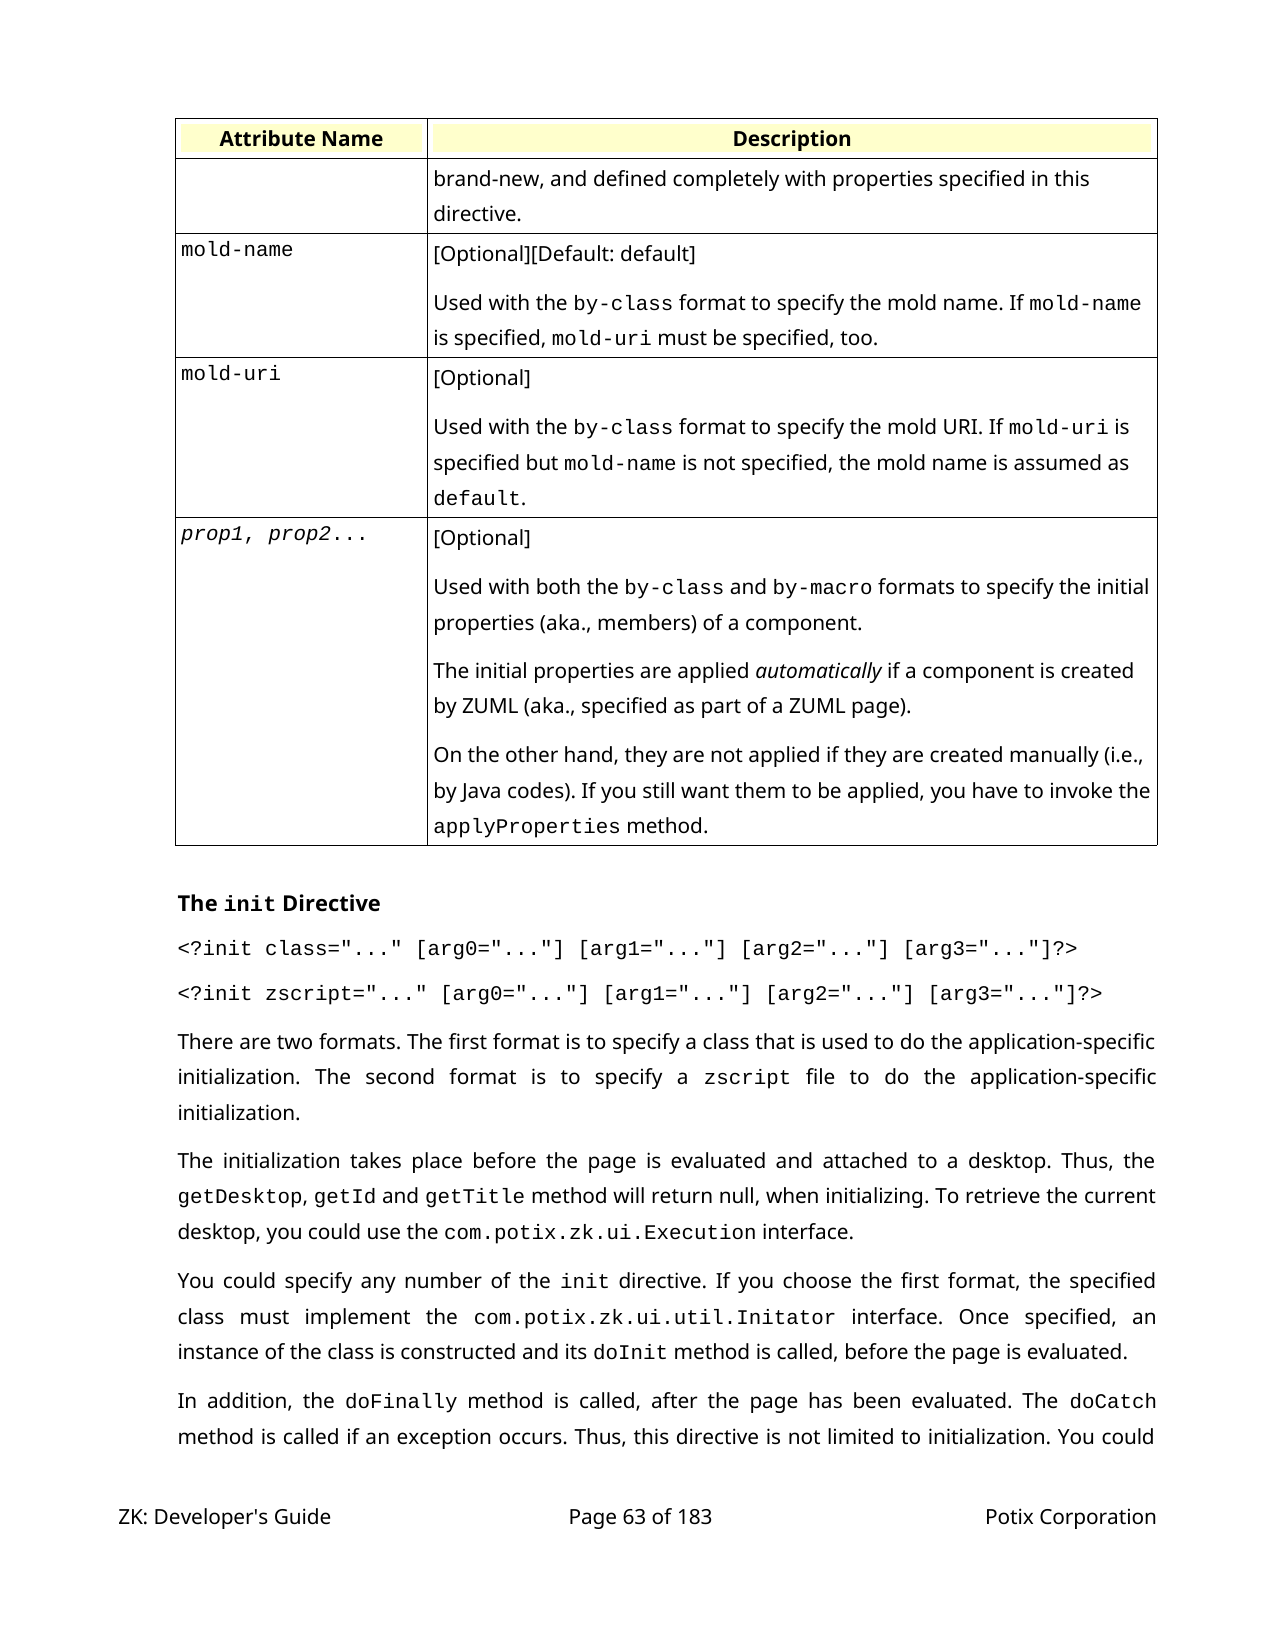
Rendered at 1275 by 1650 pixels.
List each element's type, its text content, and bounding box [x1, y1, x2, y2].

table_cell prop1, prop2... [176, 518, 427, 845]
table_cell [Optional][Default: default] Used with the by-class format to specify the mold name. If mold-name is specified, mold-uri must be specified, too. [428, 234, 1157, 357]
text The initialization takes place before the page is evaluated and attached to a desktop. Thus, the getDesktop, getId and getTitle method will return null, when initializing. To retrieve the current desktop, you could use the com.potix.zk.ui.Execution interface. [177, 1146, 1157, 1246]
text <?init class="..." [arg0="..."] [arg1="..."] [arg2="..."] [arg3="..."]?> [177, 938, 1157, 962]
table_header Attribute Name [176, 119, 427, 158]
text <?init zscript="..." [arg0="..."] [arg1="..."] [arg2="..."] [arg3="..."]?> [177, 983, 1157, 1006]
table_cell mold-uri [176, 358, 427, 517]
table_header Description [428, 119, 1157, 158]
subtitle The init Directive [177, 888, 1157, 918]
text In addition, the doFinally method is called, after the page has been evaluated. The doCatch method is called if an exception occurs. Thus, this directive is not limited to initialization. You could [177, 1387, 1157, 1450]
text There are two formats. The first format is to specify a class that is used to do the application-specific initialization. The second format is to specify a zscript file to do the application-specific initialization. [177, 1027, 1157, 1126]
table_cell brand-new, and defined completely with properties specified in this directive. [428, 159, 1157, 233]
table_cell [Optional] Used with the by-class format to specify the mold URI. If mold-uri is specified but mold-name is not specified, the mold name is assumed as default. [428, 358, 1157, 517]
table_cell [Optional] Used with both the by-class and by-macro formats to specify the initial properties (aka., members) of a component. The initial properties are applied automatically if a component is created by ZUML (aka., specified as part of a ZUML page). On the other hand, they are not applied if they are created manually (i.e., by Java codes). If you still want them to be applied, you have to invoke the applyProperties method. [428, 518, 1157, 845]
text You could specify any number of the init directive. If you choose the first format, the specified class must implement the com.potix.zk.ui.util.Initator interface. Once specified, an instance of the class is constructed and its doInit method is called, before the page is evaluated. [177, 1266, 1157, 1366]
table_cell mold-name [176, 234, 427, 357]
table_cell [176, 159, 427, 233]
